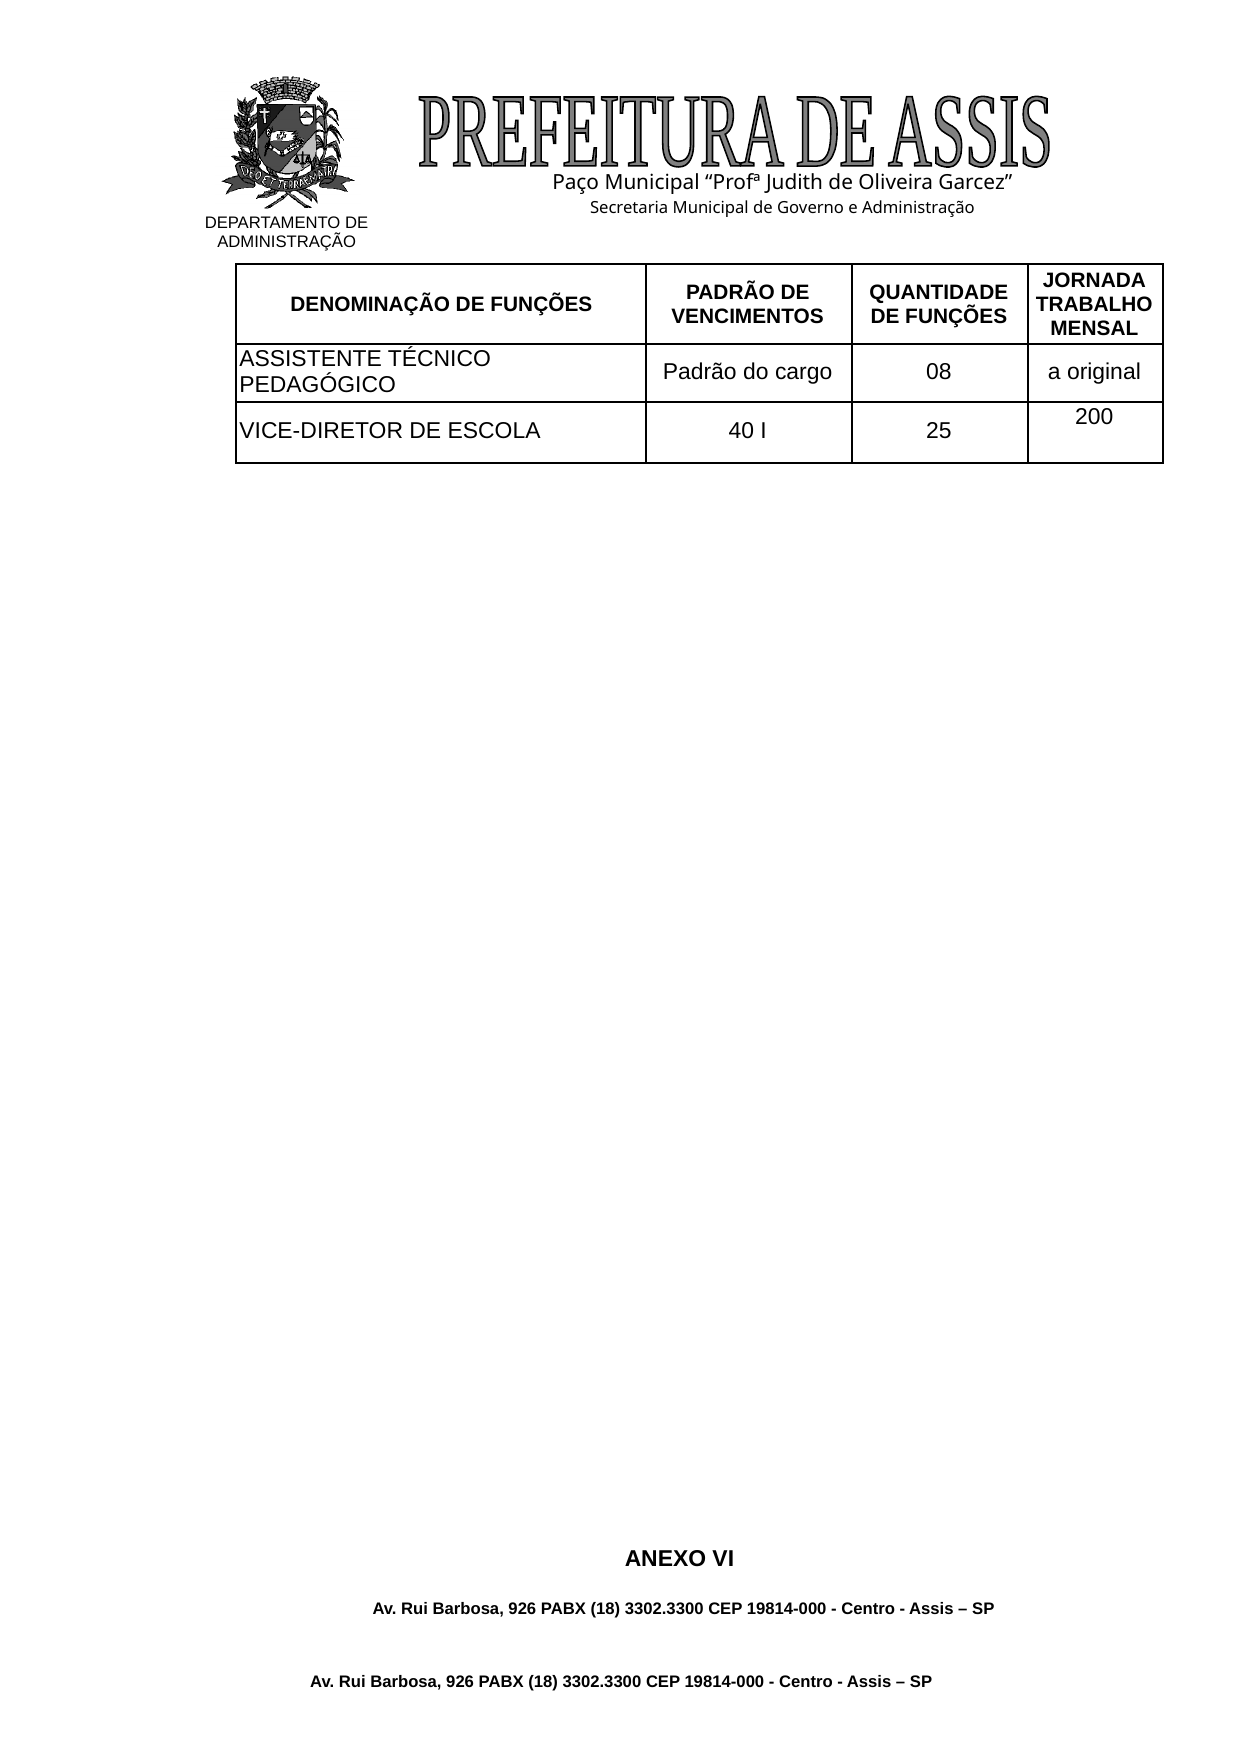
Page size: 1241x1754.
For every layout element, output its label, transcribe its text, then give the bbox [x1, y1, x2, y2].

table_header QUANTIDADE DE FUNÇÕES [853, 265, 1027, 343]
table_cell 25 [853, 403, 1027, 462]
table_cell 08 [853, 345, 1027, 401]
table_header DENOMINAÇÃO DE FUNÇÕES [237, 265, 645, 343]
table_cell 40 I [647, 403, 851, 462]
table_cell VICE-DIRETOR DE ESCOLA [237, 403, 645, 462]
text ANEXO VI [236, 1545, 1122, 1571]
table_header PADRÃO DE VENCIMENTOS [647, 265, 851, 343]
table_cell 200 [1029, 403, 1162, 462]
table_cell a original [1029, 345, 1162, 401]
table_cell ASSISTENTE TÉCNICO PEDAGÓGICO [237, 345, 645, 401]
table_cell Padrão do cargo [647, 345, 851, 401]
table_header JORNADA TRABALHO MENSAL [1029, 265, 1162, 343]
